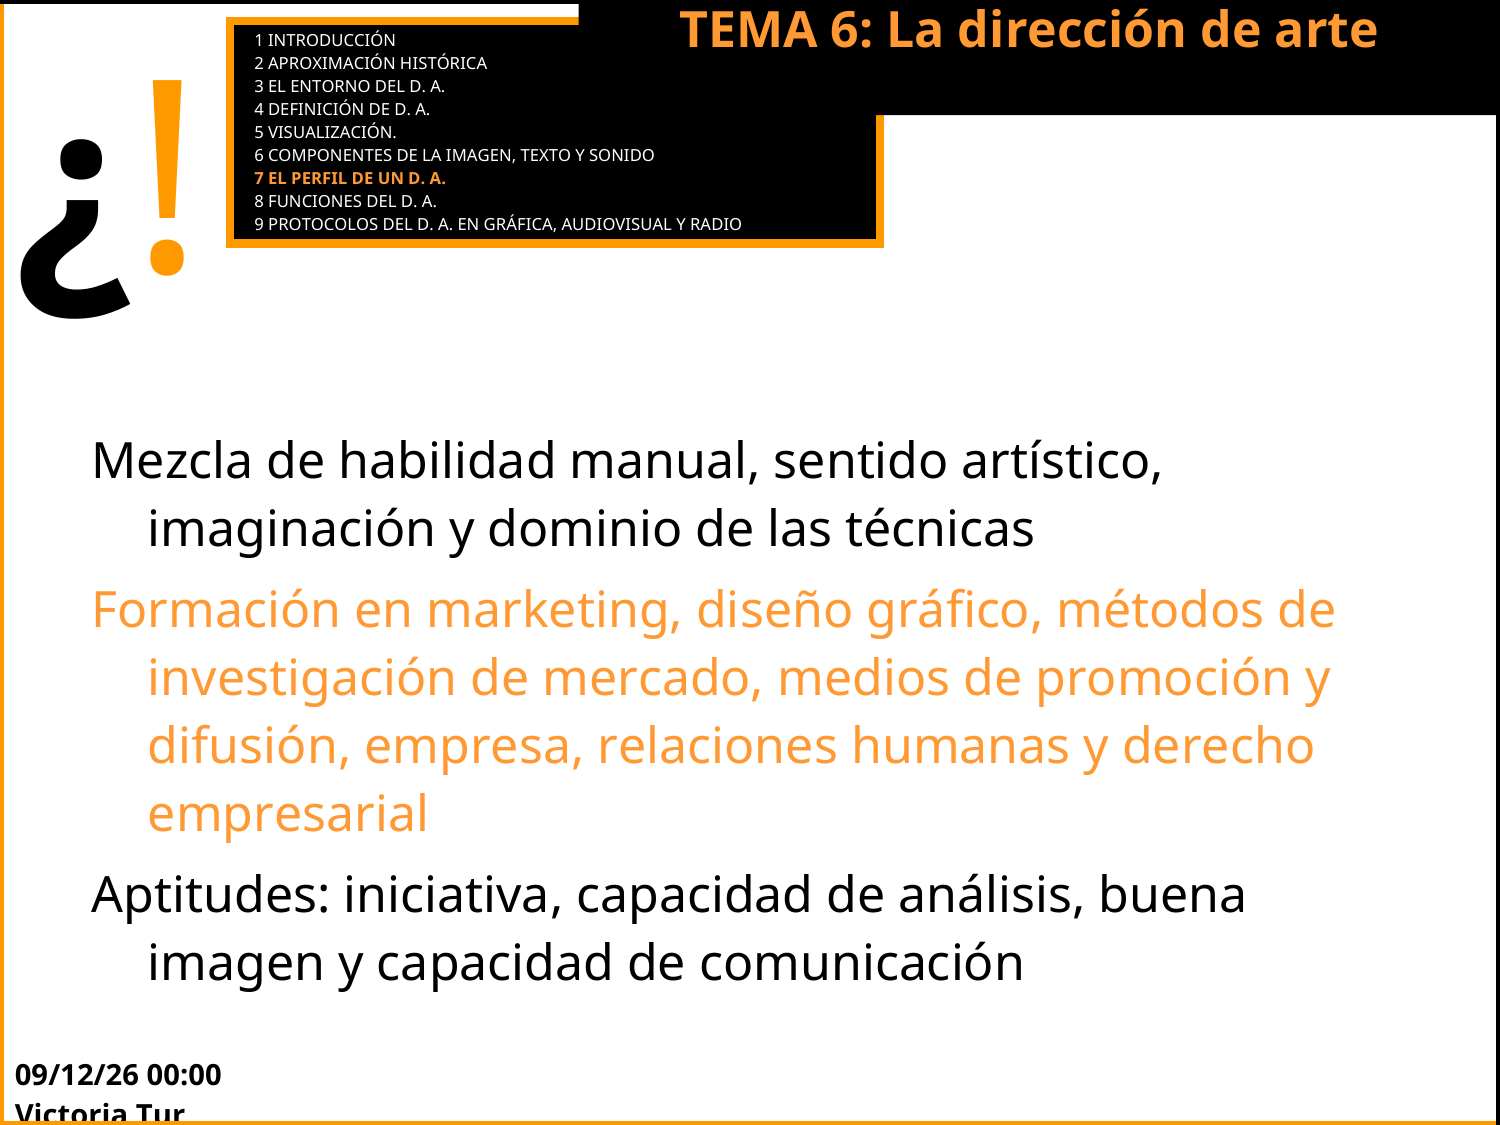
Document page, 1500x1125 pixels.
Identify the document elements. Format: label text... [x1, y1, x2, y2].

text_box TEMA 6: La dirección de arte [578, 0, 1500, 116]
list Mezcla de habilidad manual, sentido artístico, imaginación y dominio de las técnicas Formación en marketing, diseño gráfico, métodos de investigación de mercado, medios de promoción y difusión, empresa, relaciones humanas y derecho empresarial Aptitudes: iniciativa, capacidad de análisis, buena imagen y capacidad de comunicación [76, 255, 1427, 1064]
text_box 1 INTRODUCCIÓN 2 APROXIMACIÓN HISTÓRICA 3 EL ENTORNO DEL D. A. 4 DEFINICIÓN DE D. A. 5 VISUALIZACIÓN. 6 COMPONENTES DE LA IMAGEN, TEXTO Y SONIDO 7 EL PERFIL DE UN D. A. 8 FUNCIONES DEL D. A. 9 PROTOCOLOS DEL D. A. EN GRÁFICA, AUDIOVISUAL Y RADIO [230, 20, 880, 244]
